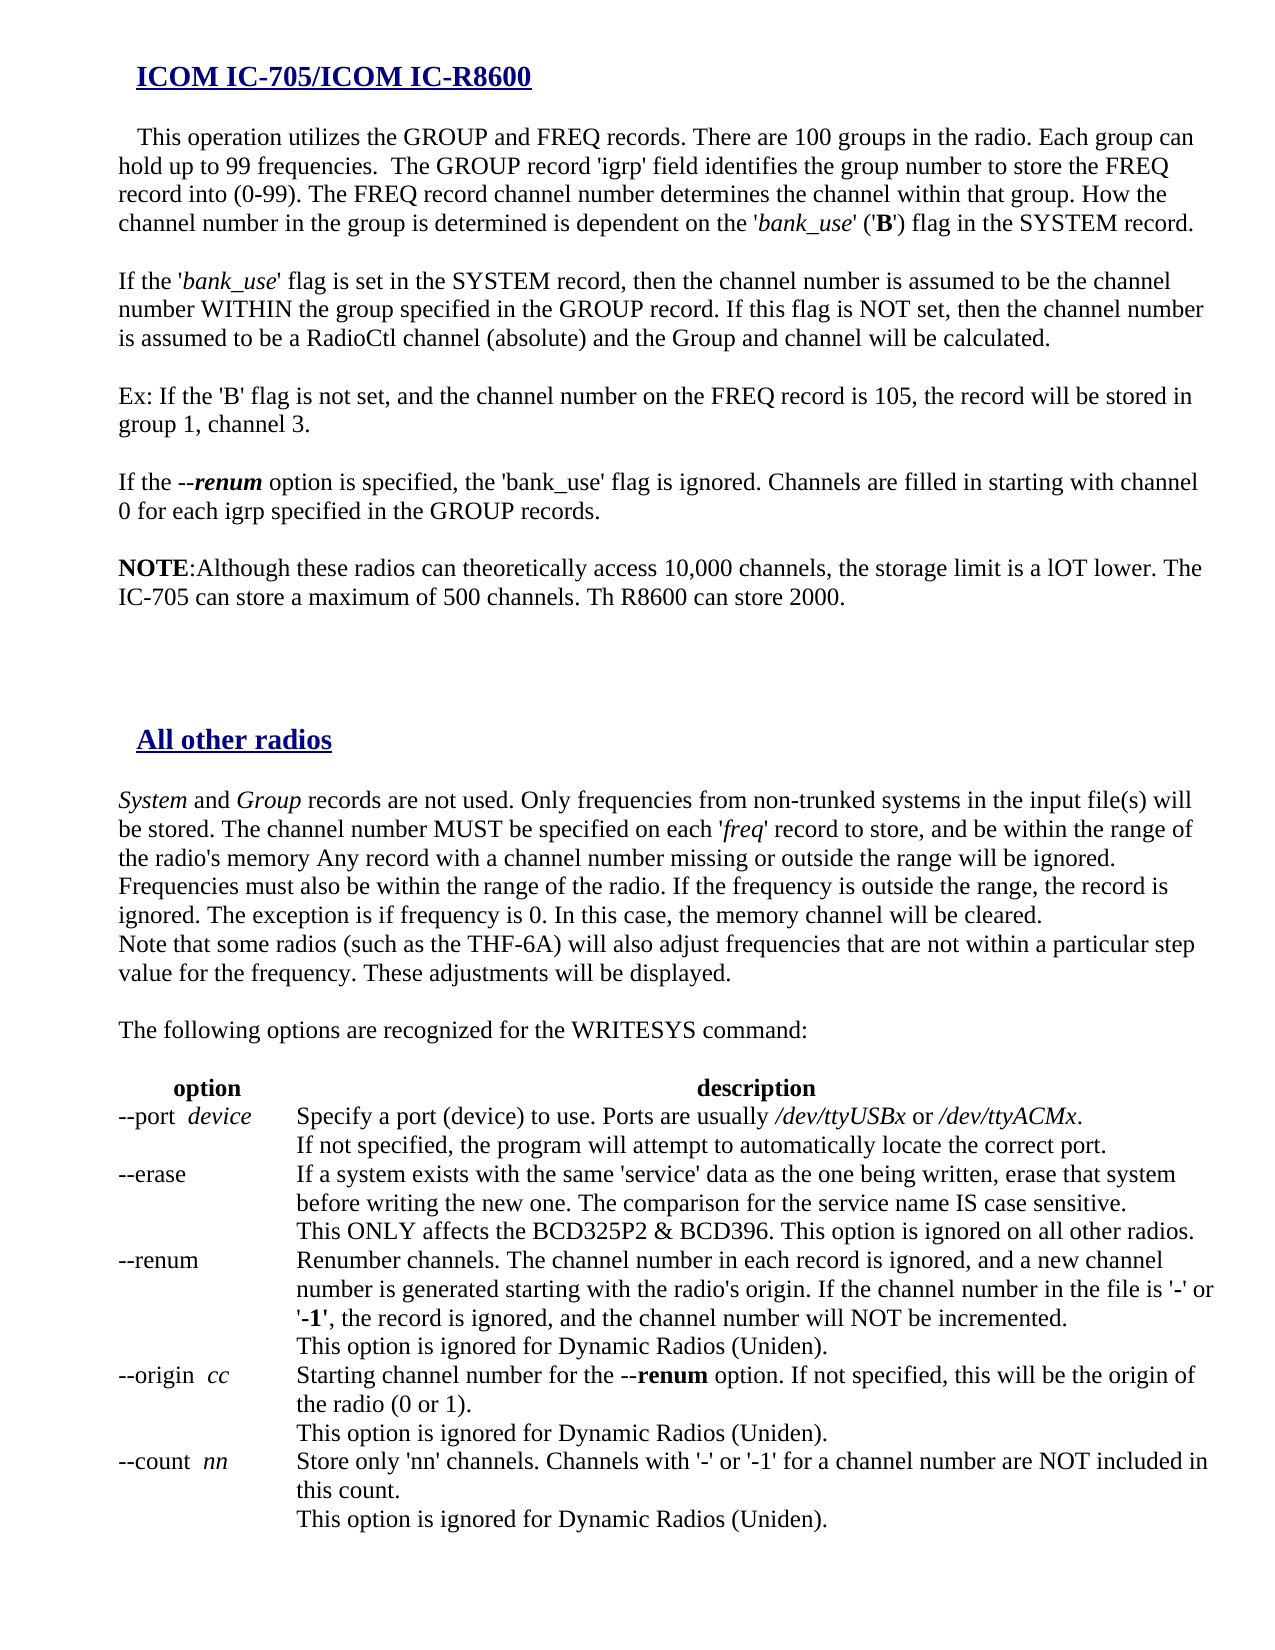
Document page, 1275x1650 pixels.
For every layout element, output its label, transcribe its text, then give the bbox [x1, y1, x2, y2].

table_header option [118, 1073, 296, 1101]
table_header description [296, 1073, 1217, 1101]
table_cell Starting channel number for the --renum option. If not specified, this will be the origin of the radio (0 or 1). This option is ignored for Dynamic Radios (Uniden). [296, 1360, 1217, 1446]
subtitle ICOM IC-705/ICOM IC-R8600 [136, 59, 1216, 93]
table_cell --erase [118, 1159, 296, 1245]
text If the --renum option is specified, the 'bank_use' flag is ignored. Channels are filled in starting with channel 0 for each igrp specified in the GROUP records. [118, 467, 1216, 524]
table_cell Renumber channels. The channel number in each record is ignored, and a new channel number is generated starting with the radio's origin. If the channel number in the file is '-' or '-1', the record is ignored, and the channel number will NOT be incremented. This option is ignored for Dynamic Radios (Uniden). [296, 1245, 1217, 1360]
table_cell If a system exists with the same 'service' data as the one being written, erase that system before writing the new one. The comparison for the service name IS case sensitive. This ONLY affects the BCD325P2 & BCD396. This option is ignored on all other radios. [296, 1159, 1217, 1245]
table_cell --count nn [118, 1446, 296, 1533]
text This operation utilizes the GROUP and FREQ records. There are 100 groups in the radio. Each group can hold up to 99 frequencies. The GROUP record 'igrp' field identifies the group number to store the FREQ record into (0-99). The FREQ record channel number determines the channel within that group. How the channel number in the group is determined is dependent on the 'bank_use' ('B') flag in the SYSTEM record. [118, 122, 1216, 237]
text Note that some radios (such as the THF-6A) will also adjust frequencies that are not within a particular step value for the frequency. These adjustments will be displayed. [118, 929, 1216, 986]
table_cell --port device [118, 1101, 296, 1159]
table_cell Specify a port (device) to use. Ports are usually /dev/ttyUSBx or /dev/ttyACMx. If not specified, the program will attempt to automatically locate the correct port. [296, 1101, 1217, 1159]
text The following options are recognized for the WRITESYS command: [118, 1015, 1216, 1044]
text If the 'bank_use' flag is set in the SYSTEM record, then the channel number is assumed to be the channel number WITHIN the group specified in the GROUP record. If this flag is NOT set, then the channel number is assumed to be a RadioCtl channel (absolute) and the Group and channel will be calculated. [118, 266, 1216, 352]
text System and Group records are not used. Only frequencies from non-trunked systems in the input file(s) will be stored. The channel number MUST be specified on each 'freq' record to store, and be within the range of the radio's memory Any record with a channel number missing or outside the range will be ignored. [118, 785, 1216, 871]
text Frequencies must also be within the range of the radio. If the frequency is outside the range, the record is ignored. The exception is if frequency is 0. In this case, the memory channel will be cleared. [118, 871, 1216, 929]
table_cell Store only 'nn' channels. Channels with '-' or '-1' for a channel number are NOT included in this count. This option is ignored for Dynamic Radios (Uniden). [296, 1446, 1217, 1533]
table_cell --origin cc [118, 1360, 296, 1446]
text NOTE:Although these radios can theoretically access 10,000 channels, the storage limit is a lOT lower. The IC-705 can store a maximum of 500 channels. Th R8600 can store 2000. [118, 553, 1216, 611]
text Ex: If the 'B' flag is not set, and the channel number on the FREQ record is 105, the record will be stored in group 1, channel 3. [118, 381, 1216, 438]
table_cell --renum [118, 1245, 296, 1360]
subtitle All other radios [136, 722, 1216, 756]
